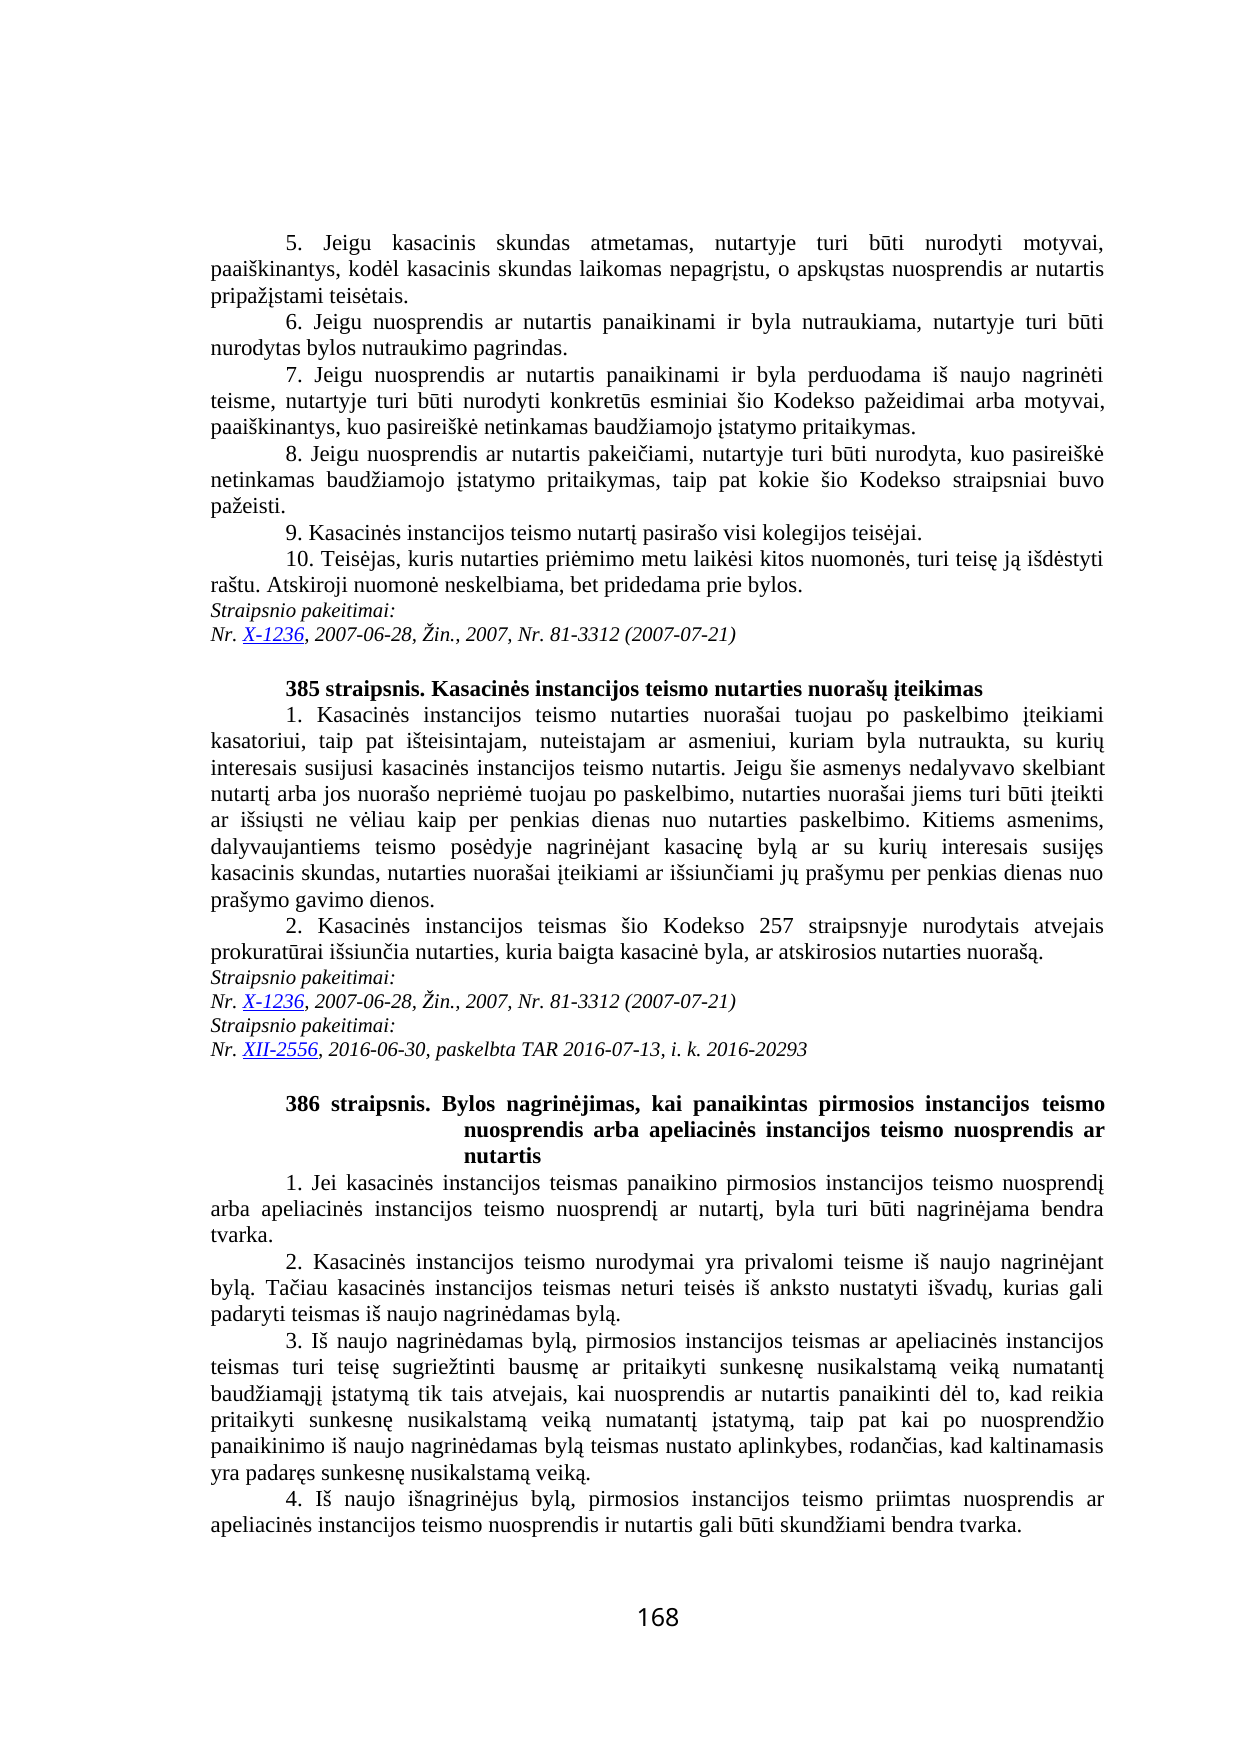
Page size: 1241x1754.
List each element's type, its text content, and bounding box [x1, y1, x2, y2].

text 10. Teisėjas, kuris nutarties priėmimo metu laikėsi kitos nuomonės, turi teisę ją išdėstyti raštu. Atskiroji nuomonė neskelbiama, bet pridedama prie bylos. [210, 545, 1105, 598]
text Nr. X-1236, 2007-06-28, Žin., 2007, Nr. 81-3312 (2007-07-21) [210, 622, 1105, 646]
text Straipsnio pakeitimai: [210, 1013, 1105, 1037]
text 3. Iš naujo nagrinėdamas bylą, pirmosios instancijos teismas ar apeliacinės instancijos teismas turi teisę sugriežtinti bausmę ar pritaikyti sunkesnę nusikalstamą veiką numatantį baudžiamąjį įstatymą tik tais atvejais, kai nuosprendis ar nutartis panaikinti dėl to, kad reikia pritaikyti sunkesnę nusikalstamą veiką numatantį įstatymą, taip pat kai po nuosprendžio panaikinimo iš naujo nagrinėdamas bylą teismas nustato aplinkybes, rodančias, kad kaltinamasis yra padaręs sunkesnę nusikalstamą veiką. [210, 1327, 1105, 1485]
text 2. Kasacinės instancijos teismo nurodymai yra privalomi teisme iš naujo nagrinėjant bylą. Tačiau kasacinės instancijos teismas neturi teisės iš anksto nustatyti išvadų, kurias gali padaryti teismas iš naujo nagrinėdamas bylą. [210, 1248, 1105, 1327]
text 9. Kasacinės instancijos teismo nutartį pasirašo visi kolegijos teisėjai. [210, 519, 1105, 545]
text 1. Kasacinės instancijos teismo nutarties nuorašai tuojau po paskelbimo įteikiami kasatoriui, taip pat išteisintajam, nuteistajam ar asmeniui, kuriam byla nutraukta, su kurių interesais susijusi kasacinės instancijos teismo nutartis. Jeigu šie asmenys nedalyvavo skelbiant nutartį arba jos nuorašo nepriėmė tuojau po paskelbimo, nutarties nuorašai jiems turi būti įteikti ar išsiųsti ne vėliau kaip per penkias dienas nuo nutarties paskelbimo. Kitiems asmenims, dalyvaujantiems teismo posėdyje nagrinėjant kasacinę bylą ar su kurių interesais susijęs kasacinis skundas, nutarties nuorašai įteikiami ar išsiunčiami jų prašymu per penkias dienas nuo prašymo gavimo dienos. [210, 701, 1105, 912]
text Straipsnio pakeitimai: [210, 598, 1105, 622]
text Straipsnio pakeitimai: [210, 965, 1105, 989]
text 7. Jeigu nuosprendis ar nutartis panaikinami ir byla perduodama iš naujo nagrinėti teisme, nutartyje turi būti nurodyti konkretūs esminiai šio Kodekso pažeidimai arba motyvai, paaiškinantys, kuo pasireiškė netinkamas baudžiamojo įstatymo pritaikymas. [210, 361, 1105, 440]
text 1. Jei kasacinės instancijos teismas panaikino pirmosios instancijos teismo nuosprendį arba apeliacinės instancijos teismo nuosprendį ar nutartį, byla turi būti nagrinėjama bendra tvarka. [210, 1169, 1105, 1248]
text 8. Jeigu nuosprendis ar nutartis pakeičiami, nutartyje turi būti nurodyta, kuo pasireiškė netinkamas baudžiamojo įstatymo pritaikymas, taip pat kokie šio Kodekso straipsniai buvo pažeisti. [210, 440, 1105, 519]
text 5. Jeigu kasacinis skundas atmetamas, nutartyje turi būti nurodyti motyvai, paaiškinantys, kodėl kasacinis skundas laikomas nepagrįstu, o apskųstas nuosprendis ar nutartis pripažįstami teisėtais. [210, 229, 1105, 308]
text 385 straipsnis. Kasacinės instancijos teismo nutarties nuorašų įteikimas [210, 675, 1105, 701]
text Nr. XII-2556, 2016-06-30, paskelbta TAR 2016-07-13, i. k. 2016-20293 [210, 1037, 1105, 1061]
text 386 straipsnis. Bylos nagrinėjimas, kai panaikintas pirmosios instancijos teismo nuosprendis arba apeliacinės instancijos teismo nuosprendis ar nutartis [285, 1090, 1105, 1169]
text Nr. X-1236, 2007-06-28, Žin., 2007, Nr. 81-3312 (2007-07-21) [210, 989, 1105, 1013]
text 2. Kasacinės instancijos teismas šio Kodekso 257 straipsnyje nurodytais atvejais prokuratūrai išsiunčia nutarties, kuria baigta kasacinė byla, ar atskirosios nutarties nuorašą. [210, 912, 1105, 965]
text 6. Jeigu nuosprendis ar nutartis panaikinami ir byla nutraukiama, nutartyje turi būti nurodytas bylos nutraukimo pagrindas. [210, 308, 1105, 361]
text 4. Iš naujo išnagrinėjus bylą, pirmosios instancijos teismo priimtas nuosprendis ar apeliacinės instancijos teismo nuosprendis ir nutartis gali būti skundžiami bendra tvarka. [210, 1485, 1105, 1538]
